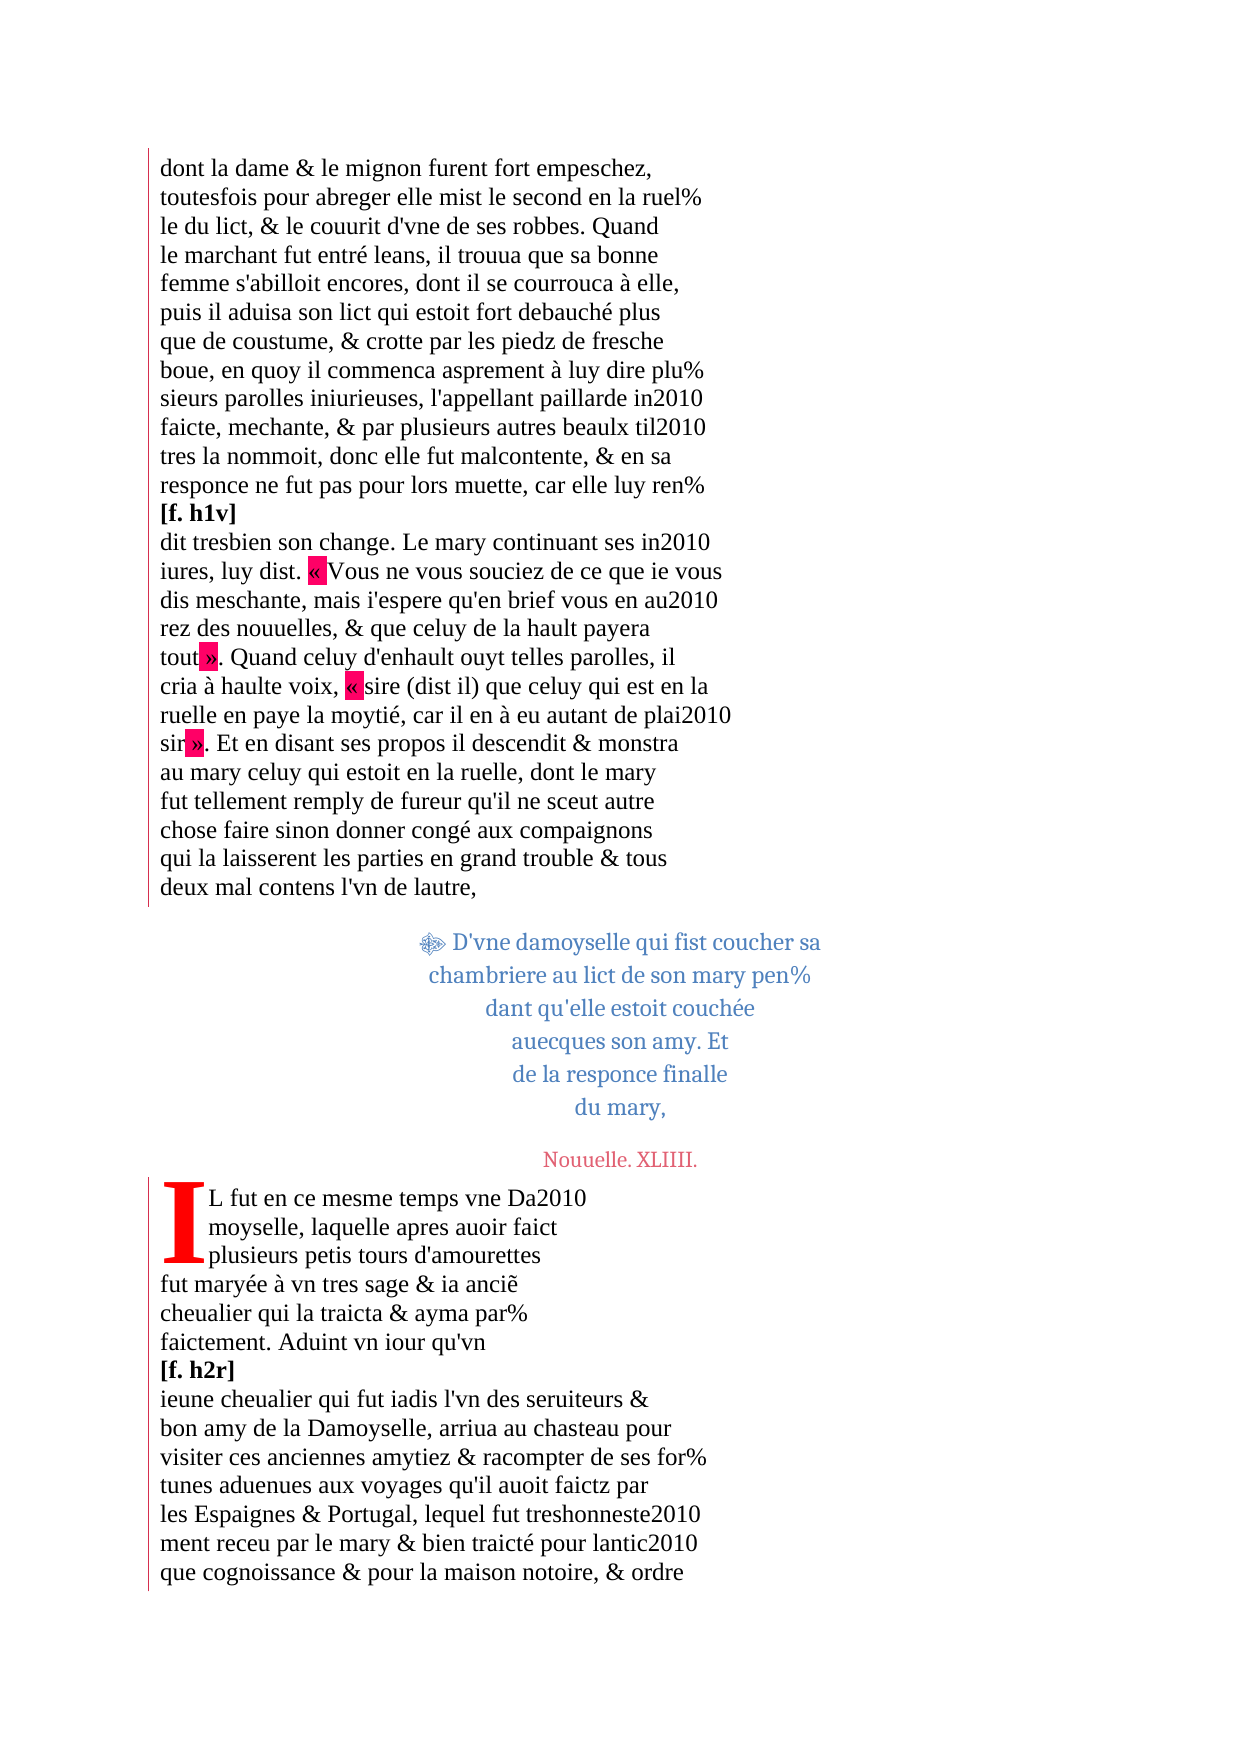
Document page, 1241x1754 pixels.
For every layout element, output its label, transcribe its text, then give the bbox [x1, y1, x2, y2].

text dont la dame & le mignon furent fort empeschez, toutesfois pour abreger elle mist le second en la ruel% le du lict, & le couurit d'vne de ses robbes. Quand le marchant fut entré leans, il trouua que sa bonne femme s'abilloit encores, dont il se courrouca à elle, puis il aduisa son lict qui estoit fort debauché plus que de coustume, & crotte par les piedz de fresche boue, en quoy il commenca asprement à luy dire plu% sieurs parolles iniurieuses, l'appellant paillarde in2010 faicte, mechante, & par plusieurs autres beaulx til2010 tres la nommoit, donc elle fut malcontente, & en sa responce ne fut pas pour lors muette, car elle luy ren% [f. h1v] dit tresbien son change. Le mary continuant ses in2010 iures, luy dist. « Vous ne vous souciez de ce que ie vous dis meschante, mais i'espere qu'en brief vous en au2010 rez des nouuelles, & que celuy de la hault payera tout ». Quand celuy d'enhault ouyt telles parolles, il cria à haulte voix, « sire (dist il) que celuy qui est en la ruelle en paye la moytié, car il en à eu autant de plai2010 sir ». Et en disant ses propos il descendit & monstra au mary celuy qui estoit en la ruelle, dont le mary fut tellement remply de fureur qu'il ne sceut autre chose faire sinon donner congé aux compaignons qui la laisserent les parties en grand trouble & tous deux mal contens l'vn de lautre, [149, 148, 1093, 907]
subtitle Nouuelle. XLIIII. [148, 1147, 1093, 1173]
text IL fut en ce mesme temps vne Da2010 moyselle, laquelle apres auoir faict plusieurs petis tours d'amourettes fut maryée à vn tres sage & ia anciẽ cheualier qui la traicta & ayma par% faictement. Aduint vn iour qu'vn [f. h2r] ieune cheualier qui fut iadis l'vn des seruiteurs & bon amy de la Damoyselle, arriua au chasteau pour visiter ces anciennes amytiez & racompter de ses for% tunes aduenues aux voyages qu'il auoit faictz par les Espaignes & Portugal, lequel fut treshonneste2010 ment receu par le mary & bien traicté pour lantic2010 que cognoissance & pour la maison notoire, & ordre [149, 1177, 1093, 1591]
subtitle ❧ D'vne damoyselle qui fist coucher sa chambriere au lict de son mary pen% dant qu'elle estoit couchée auecques son amy. Et de la responce finalle du mary, [148, 928, 1093, 1122]
